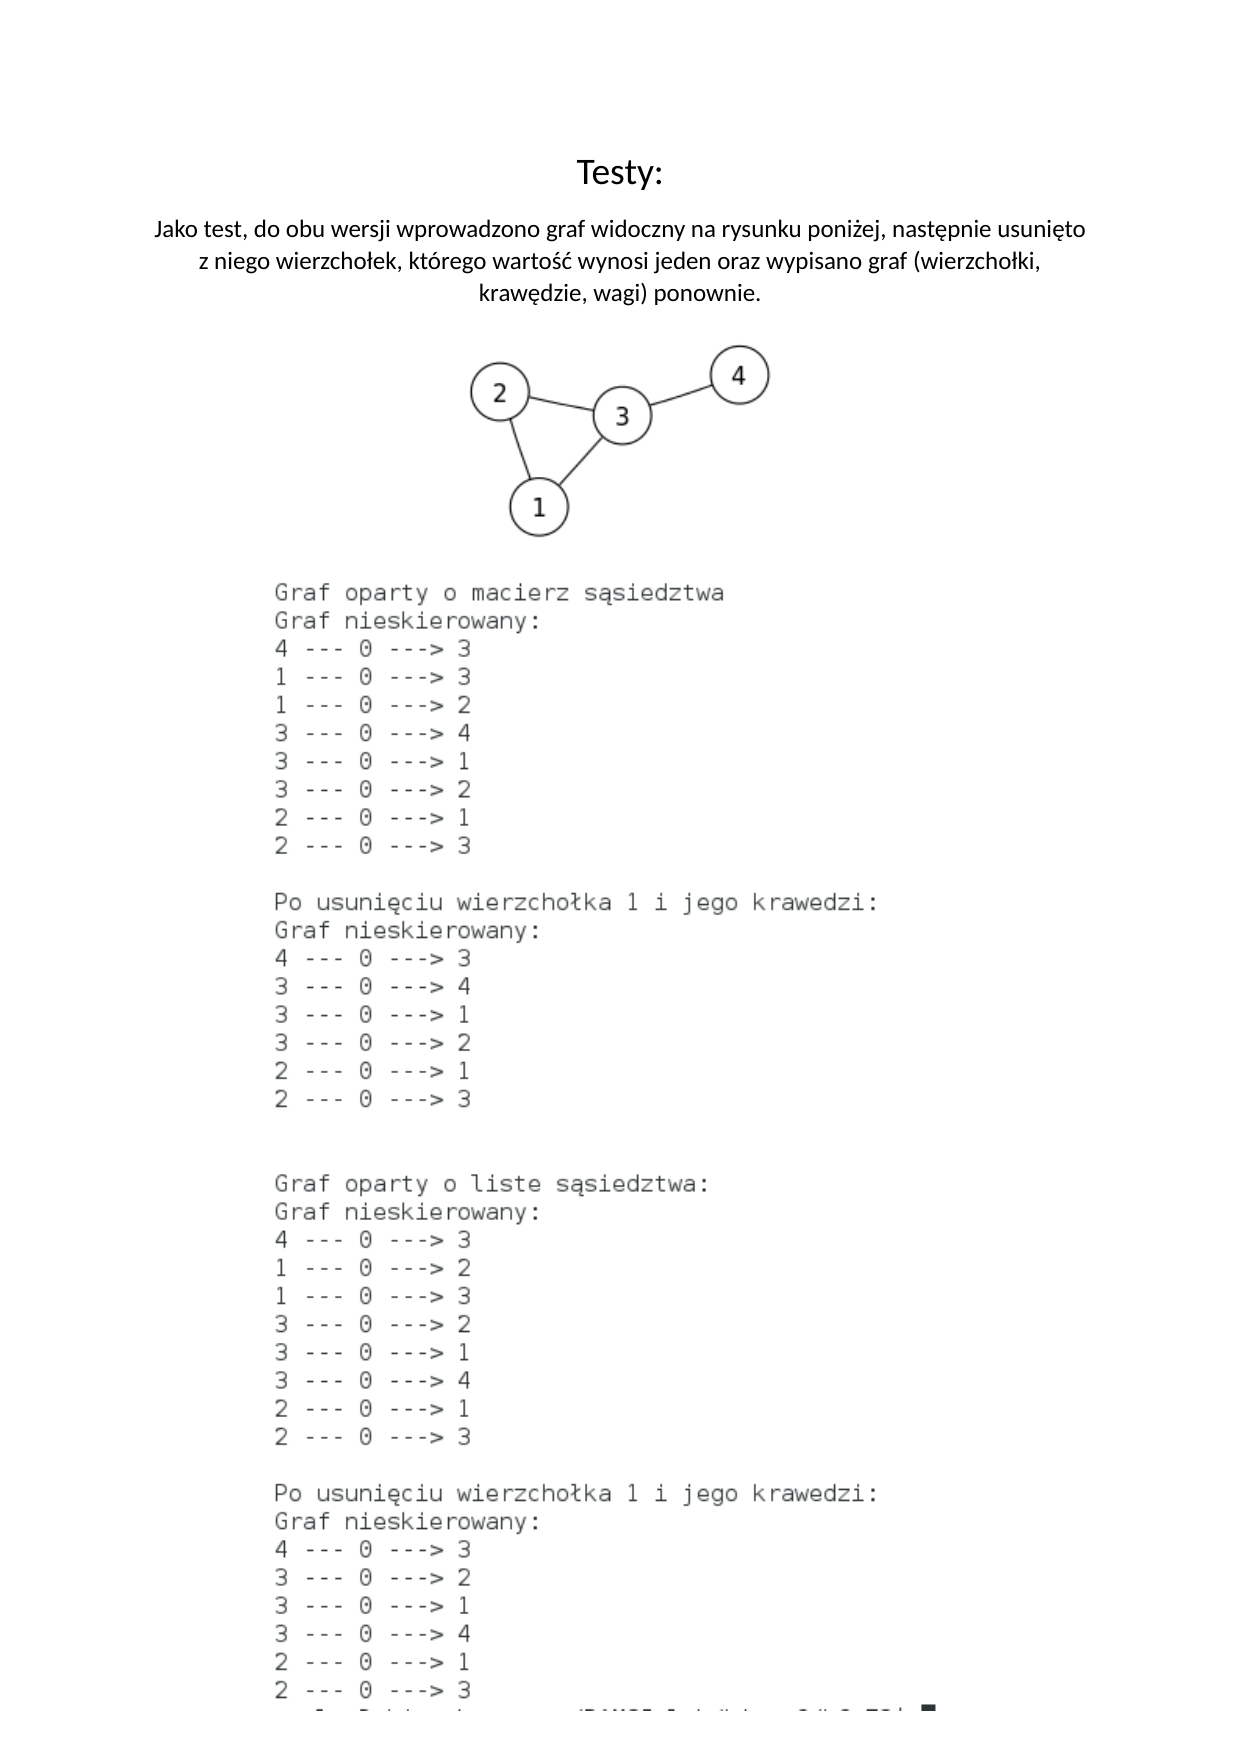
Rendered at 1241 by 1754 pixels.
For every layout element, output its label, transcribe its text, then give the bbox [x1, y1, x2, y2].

picture [463, 338, 777, 545]
picture [273, 571, 967, 1711]
text Jako test, do obu wersji wprowadzono graf widoczny na rysunku poniżej, następnie usunięto z niego wierzchołek, którego wartość wynosi jeden oraz wypisano graf (wierzchołki, krawędzie, wagi) ponownie. [148, 213, 1093, 308]
text Testy: [148, 148, 1093, 193]
